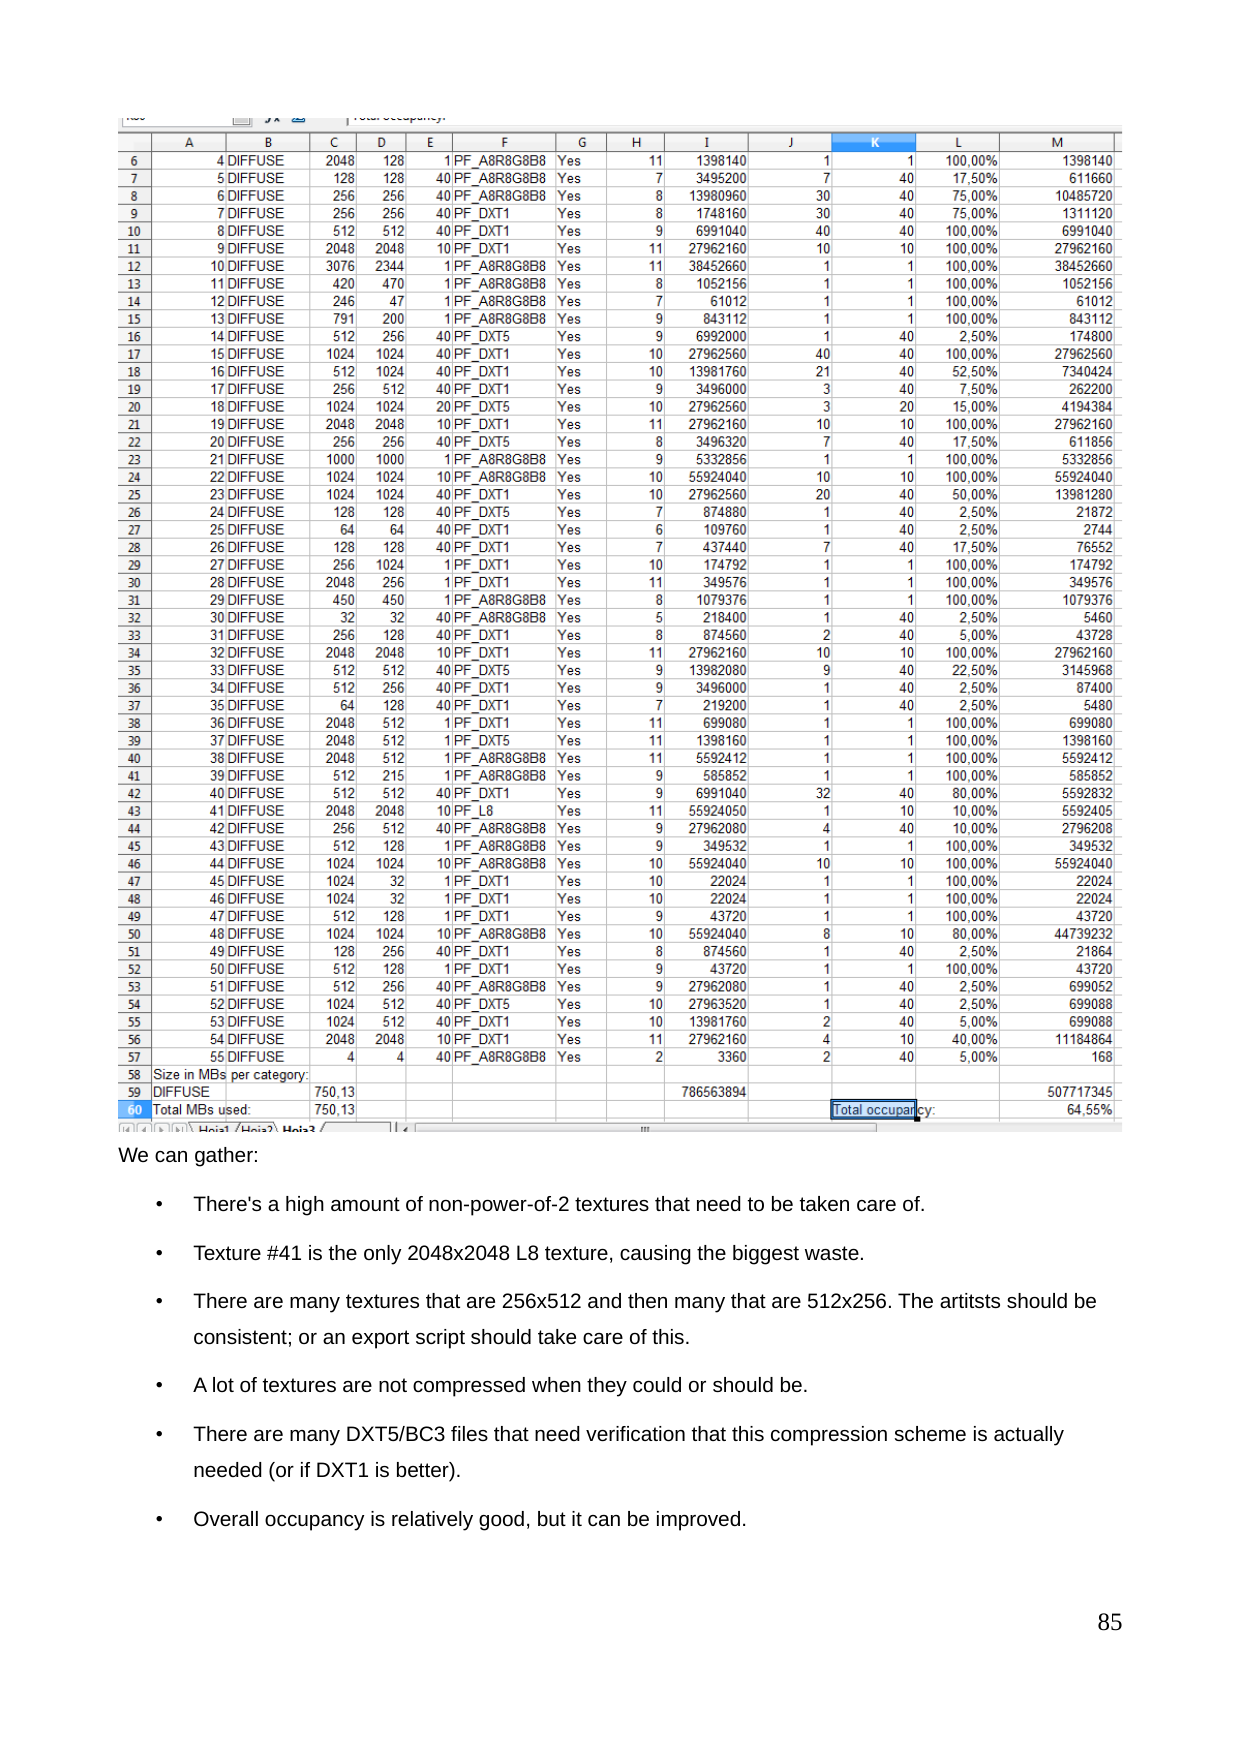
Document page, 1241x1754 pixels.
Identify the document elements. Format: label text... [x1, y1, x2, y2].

list A lot of textures are not compressed when they could or should be. [156, 1373, 1122, 1397]
list There's a high amount of non-power-of-2 textures that need to be taken care of. [156, 1192, 1122, 1216]
list Overall occupancy is relatively good, but it can be improved. [156, 1506, 1122, 1530]
text We can gather: [118, 1132, 1122, 1167]
list There are many DXT5/BC3 files that need verification that this compression scheme is actually needed (or if DXT1 is better). [156, 1422, 1122, 1482]
list Texture #41 is the only 2048x2048 L8 texture, causing the biggest waste. [156, 1240, 1122, 1264]
picture [118, 118, 1123, 1132]
list There are many textures that are 256x512 and then many that are 512x256. The artitsts should be consistent; or an export script should take care of this. [156, 1289, 1122, 1349]
